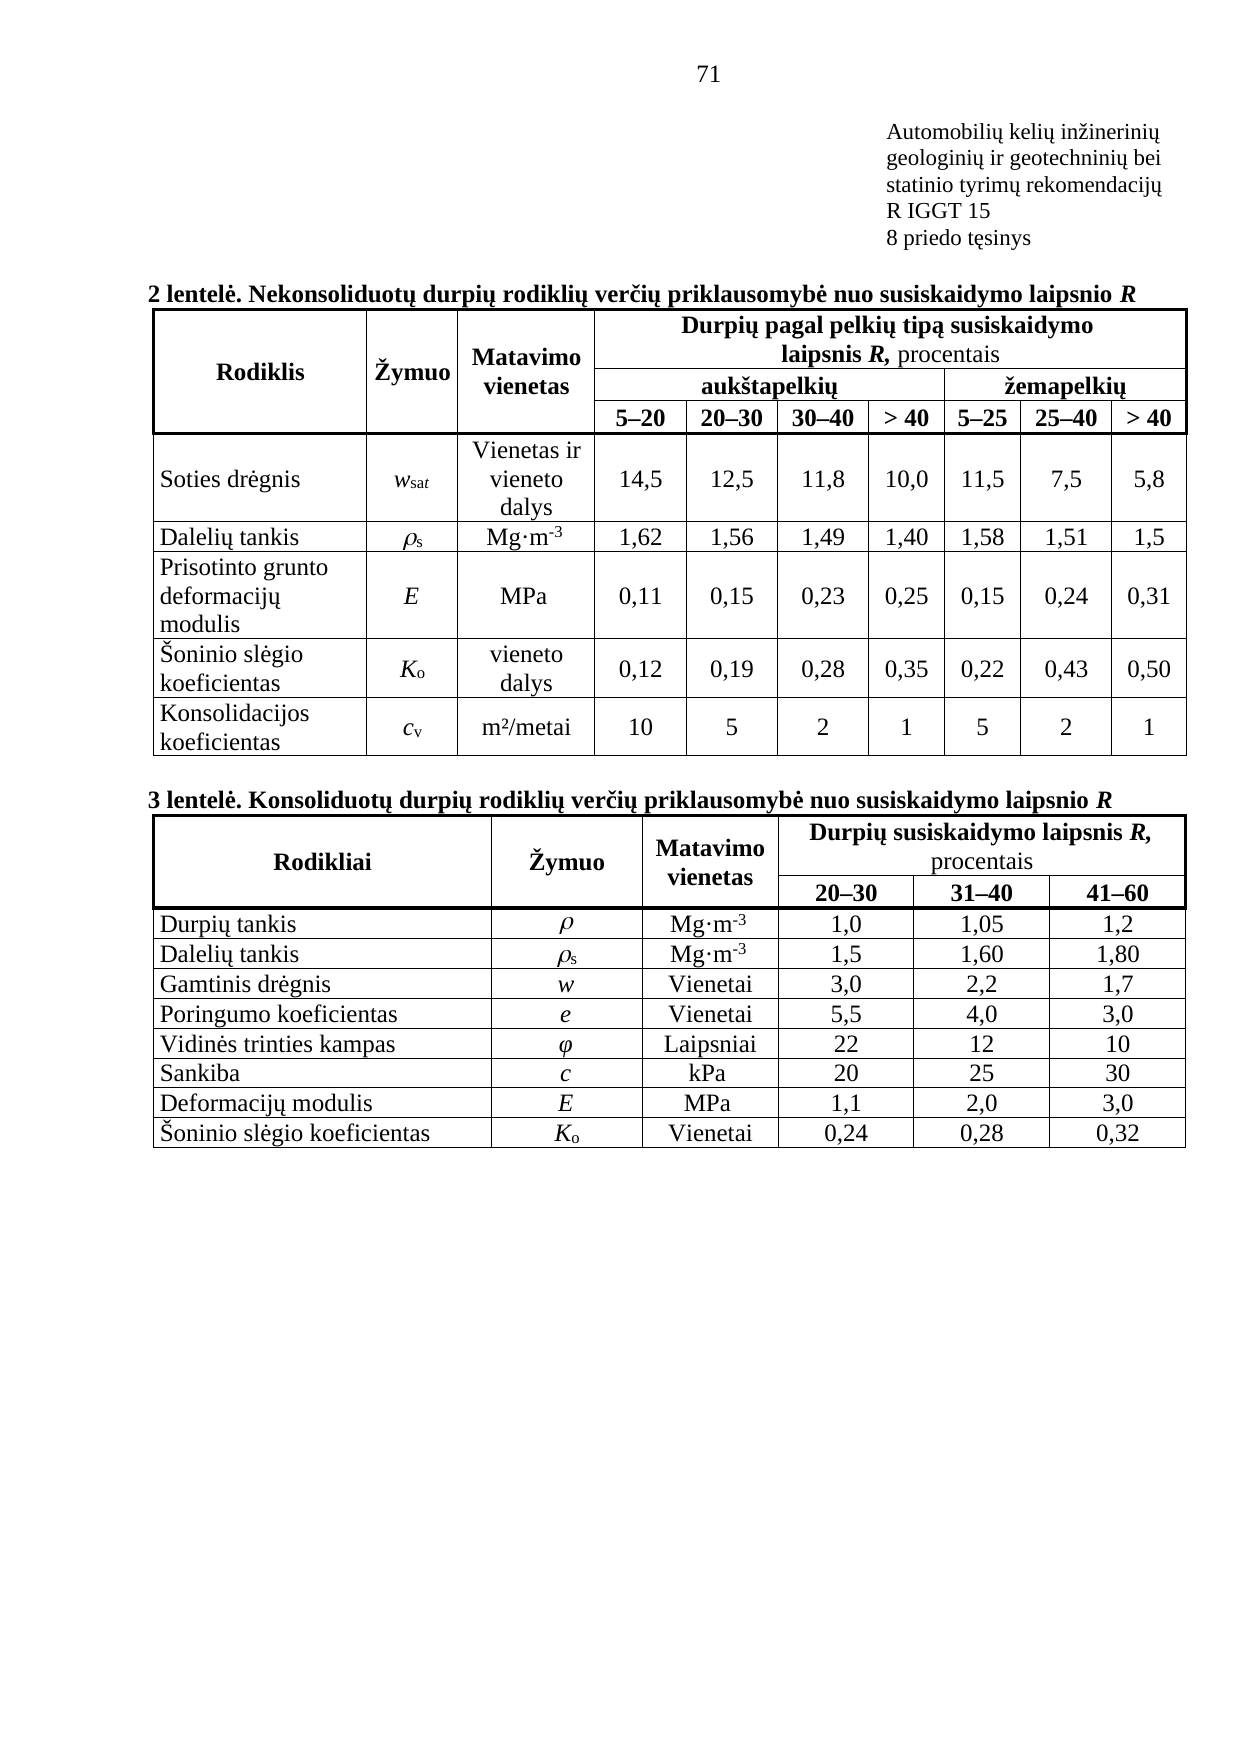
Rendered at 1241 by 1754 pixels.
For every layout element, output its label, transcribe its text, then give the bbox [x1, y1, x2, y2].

table_cell 1,60 [914, 939, 1049, 968]
table_cell 1,80 [1050, 939, 1185, 968]
table_cell 0,25 [869, 552, 944, 638]
table_cell aukštapelkių [595, 369, 944, 400]
table_cell žemapelkių [945, 369, 1185, 400]
table_header Matavimo vienetas [458, 311, 594, 432]
table_cell 1 [869, 698, 944, 755]
table_cell 2 [1021, 698, 1111, 755]
table_cell 1,58 [945, 522, 1020, 551]
table_cell MPa [643, 1088, 778, 1117]
table_cell Vidinės trinties kampas [154, 1029, 491, 1057]
table_cell Vienetai [643, 969, 778, 998]
table_cell MPa [458, 552, 594, 638]
table_cell 0,19 [687, 639, 777, 697]
table_cell 12,5 [687, 435, 777, 521]
table_cell 1,2 [1050, 910, 1185, 938]
table_cell 5 [687, 698, 777, 755]
table_cell 5,5 [779, 999, 913, 1028]
table_cell 1,1 [779, 1088, 913, 1117]
table_cell Šoninio slėgio koeficientas [154, 1118, 491, 1147]
table_cell c [492, 1059, 642, 1087]
table_cell 2,0 [914, 1088, 1049, 1117]
table_cell 2,2 [914, 969, 1049, 998]
table_cell Mg·m-3 [458, 522, 594, 551]
table_cell 0,43 [1021, 639, 1111, 697]
table_cell 14,5 [595, 435, 686, 521]
table_cell vieneto dalys [458, 639, 594, 697]
text 3 lentelė. Konsoliduotų durpių rodiklių verčių priklausomybė nuo susiskaidymo laipsnio R [148, 785, 1181, 814]
table_cell 7,5 [1021, 435, 1111, 521]
table_cell 0,50 [1112, 639, 1186, 697]
table_cell 10 [595, 698, 686, 755]
table_cell 1,5 [1112, 522, 1186, 551]
table_cell 1,49 [778, 522, 868, 551]
table_cell Ko [367, 639, 457, 697]
text Automobilių kelių inžinerinių [886, 118, 1181, 144]
table_cell 3,0 [1050, 1088, 1185, 1117]
table_cell 2 [778, 698, 868, 755]
table_cell Mg·m-3 [643, 939, 778, 968]
table_cell 3,0 [1050, 999, 1185, 1028]
table_cell 1,05 [914, 910, 1049, 938]
table_cell Šoninio slėgio koeficientas [154, 639, 366, 697]
table_cell 30–40 [778, 401, 868, 432]
table_cell E [492, 1088, 642, 1117]
table_cell 11,5 [945, 435, 1020, 521]
table_cell 0,11 [595, 552, 686, 638]
table_cell 5 [945, 698, 1020, 755]
table_cell Prisotinto grunto deformacijų modulis [154, 552, 366, 638]
table_header Matavimo vienetas [643, 817, 778, 906]
text R IGGT 15 [886, 197, 1181, 223]
table_cell 1,7 [1050, 969, 1185, 998]
table_cell 20–30 [779, 876, 913, 906]
table_header Rodiklis [155, 311, 366, 432]
table_cell 0,24 [1021, 552, 1111, 638]
table_header Durpių susiskaidymo laipsnis R, procentais [779, 817, 1184, 874]
table_cell 22 [779, 1029, 913, 1057]
table_cell 1,0 [779, 910, 913, 938]
table_cell e [492, 999, 642, 1028]
table_cell 10 [1050, 1029, 1185, 1057]
table_cell Laipsniai [643, 1029, 778, 1057]
table_cell 31–40 [914, 876, 1049, 906]
table_cell > 40 [869, 401, 944, 432]
table_cell 1,40 [869, 522, 944, 551]
table_cell 0,32 [1050, 1118, 1185, 1147]
table_cell 25–40 [1021, 401, 1111, 432]
table_cell Dalelių tankis [154, 939, 491, 968]
table_cell 3,0 [779, 969, 913, 998]
table_cell 1,51 [1021, 522, 1111, 551]
table_cell 10,0 [869, 435, 944, 521]
table_cell 1 [1112, 698, 1186, 755]
table_cell 41–60 [1050, 876, 1184, 906]
table_cell cv [367, 698, 457, 755]
table_cell 25 [914, 1059, 1049, 1087]
table_cell 1,56 [687, 522, 777, 551]
table_header Žymuo [492, 817, 642, 906]
table_header Rodikliai [155, 817, 491, 906]
table_cell Vienetas ir vieneto dalys [458, 435, 594, 521]
table_cell 12 [914, 1029, 1049, 1057]
table_cell 1,62 [595, 522, 686, 551]
table_cell  [492, 910, 642, 938]
table_cell 5–20 [595, 401, 686, 432]
table_cell 11,8 [778, 435, 868, 521]
text statinio tyrimų rekomendacijų [886, 171, 1181, 197]
table_cell Durpių tankis [154, 910, 491, 938]
table_cell m²/metai [458, 698, 594, 755]
table_cell E [367, 552, 457, 638]
table_cell 20–30 [687, 401, 777, 432]
table_cell Vienetai [643, 1118, 778, 1147]
table_cell 0,24 [779, 1118, 913, 1147]
table_cell Gamtinis drėgnis [154, 969, 491, 998]
table_cell 0,22 [945, 639, 1020, 697]
table_cell 30 [1050, 1059, 1185, 1087]
table_cell Konsolidacijos koeficientas [154, 698, 366, 755]
table_cell 0,28 [778, 639, 868, 697]
table_header Žymuo [367, 311, 457, 432]
text geologinių ir geotechninių bei [886, 144, 1181, 171]
table_cell wsat [367, 435, 457, 521]
table_cell s [492, 939, 642, 968]
table_cell φ [492, 1029, 642, 1057]
table_cell Poringumo koeficientas [154, 999, 491, 1028]
text 8 priedo tęsinys [886, 223, 1181, 250]
table_cell Mg·m-3 [643, 910, 778, 938]
table_cell 0,15 [945, 552, 1020, 638]
table_cell 0,28 [914, 1118, 1049, 1147]
table_cell Deformacijų modulis [154, 1088, 491, 1117]
text 2 lentelė. Nekonsoliduotų durpių rodiklių verčių priklausomybė nuo susiskaidymo laipsnio R [148, 279, 1181, 307]
table_cell 4,0 [914, 999, 1049, 1028]
table_cell s [367, 522, 457, 551]
table_cell Sankiba [154, 1059, 491, 1087]
table_cell > 40 [1112, 401, 1185, 432]
table_cell 0,15 [687, 552, 777, 638]
table_cell Vienetai [643, 999, 778, 1028]
table_cell 0,23 [778, 552, 868, 638]
table_cell 1,5 [779, 939, 913, 968]
table_cell Soties drėgnis [154, 435, 366, 521]
table_cell 0,35 [869, 639, 944, 697]
table_cell kPa [643, 1059, 778, 1087]
table_header Durpių pagal pelkių tipą susiskaidymo laipsnis R, procentais [595, 311, 1185, 368]
table_cell w [492, 969, 642, 998]
table_cell Dalelių tankis [154, 522, 366, 551]
table_cell 5–25 [945, 401, 1020, 432]
table_cell 20 [779, 1059, 913, 1087]
table_cell 5,8 [1112, 435, 1186, 521]
table_cell 0,31 [1112, 552, 1186, 638]
table_cell 0,12 [595, 639, 686, 697]
table_cell Ko [492, 1118, 642, 1147]
